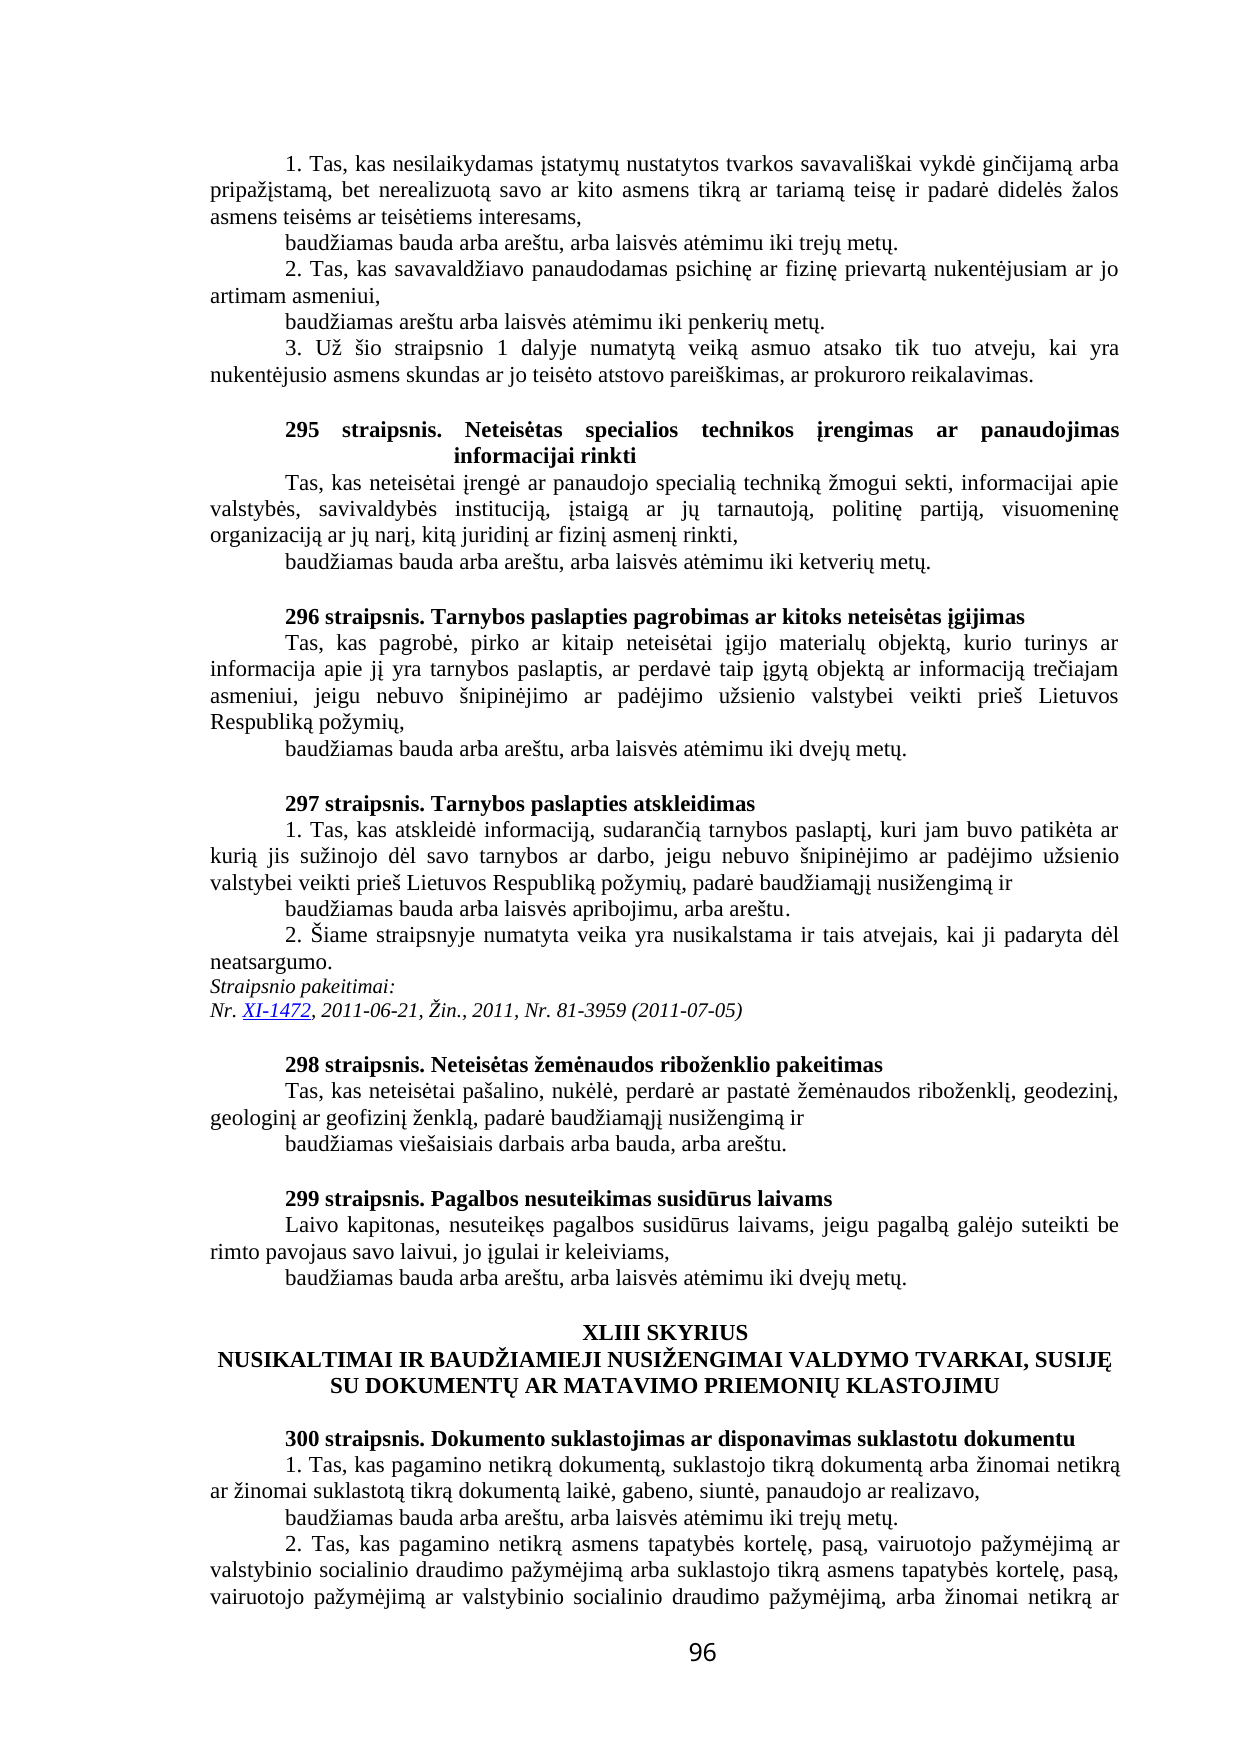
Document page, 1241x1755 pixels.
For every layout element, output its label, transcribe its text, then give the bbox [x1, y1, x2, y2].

text baudžiamas bauda arba areštu, arba laisvės atėmimu iki dvejų metų. [210, 1264, 1120, 1291]
text 2. Tas, kas savavaldžiavo panaudodamas psichinę ar fizinę prievartą nukentėjusiam ar jo artimam asmeniui, [210, 255, 1120, 308]
text 296 straipsnis. Tarnybos paslapties pagrobimas ar kitoks neteisėtas įgijimas [285, 603, 1120, 629]
text Tas, kas pagrobė, pirko ar kitaip neteisėtai įgijo materialų objektą, kurio turinys ar informacija apie jį yra tarnybos paslaptis, ar perdavė taip įgytą objektą ar informaciją trečiajam asmeniui, jeigu nebuvo šnipinėjimo ar padėjimo užsienio valstybei veikti prieš Lietuvos Respubliką požymių, [210, 629, 1120, 734]
text baudžiamas bauda arba areštu, arba laisvės atėmimu iki trejų metų. [210, 1504, 1120, 1530]
text NUSIKALTIMAI IR BAUDŽIAMIEJI NUSIŽENGIMAI VALDYMO TVARKAI, SUSIJĘ SU DOKUMENTŲ AR MATAVIMO PRIEMONIŲ KLASTOJIMU [210, 1346, 1120, 1398]
text 299 straipsnis. Pagalbos nesuteikimas susidūrus laivams [210, 1185, 1120, 1212]
text 2. Tas, kas pagamino netikrą asmens tapatybės kortelę, pasą, vairuotojo pažymėjimą ar valstybinio socialinio draudimo pažymėjimą arba suklastojo tikrą asmens tapatybės kortelę, pasą, vairuotojo pažymėjimą ar valstybinio socialinio draudimo pažymėjimą, arba žinomai netikrą ar [210, 1530, 1120, 1609]
text Tas, kas neteisėtai pašalino, nukėlė, perdarė ar pastatė žemėnaudos riboženklį, geodezinį, geologinį ar geofizinį ženklą, padarė baudžiamąjį nusižengimą ir [210, 1077, 1120, 1130]
text 295 straipsnis. Neteisėtas specialios technikos įrengimas ar panaudojimas informacijai rinkti [285, 416, 1120, 469]
text Nr. XI-1472, 2011-06-21, Žin., 2011, Nr. 81-3959 (2011-07-05) [210, 998, 1120, 1022]
text XLIII SKYRIUS [210, 1319, 1120, 1346]
text 3. Už šio straipsnio 1 dalyje numatytą veiką asmuo atsako tik tuo atveju, kai yra nukentėjusio asmens skundas ar jo teisėto atstovo pareiškimas, ar prokuroro reikalavimas. [210, 334, 1120, 387]
text baudžiamas bauda arba laisvės apribojimu, arba areštu. [210, 895, 1120, 921]
text 1. Tas, kas nesilaikydamas įstatymų nustatytos tvarkos savavališkai vykdė ginčijamą arba pripažįstamą, bet nerealizuotą savo ar kito asmens tikrą ar tariamą teisę ir padarė didelės žalos asmens teisėms ar teisėtiems interesams, [210, 150, 1120, 229]
text Straipsnio pakeitimai: [210, 974, 1120, 998]
text 300 straipsnis. Dokumento suklastojimas ar disponavimas suklastotu dokumentu [285, 1425, 1120, 1451]
text baudžiamas bauda arba areštu, arba laisvės atėmimu iki ketverių metų. [210, 548, 1120, 574]
text 1. Tas, kas pagamino netikrą dokumentą, suklastojo tikrą dokumentą arba žinomai netikrą ar žinomai suklastotą tikrą dokumentą laikė, gabeno, siuntė, panaudojo ar realizavo, [210, 1451, 1120, 1504]
text baudžiamas areštu arba laisvės atėmimu iki penkerių metų. [210, 308, 1120, 334]
text baudžiamas bauda arba areštu, arba laisvės atėmimu iki trejų metų. [210, 229, 1120, 255]
text baudžiamas viešaisiais darbais arba bauda, arba areštu. [210, 1130, 1120, 1156]
text 1. Tas, kas atskleidė informaciją, sudarančią tarnybos paslaptį, kuri jam buvo patikėta ar kurią jis sužinojo dėl savo tarnybos ar darbo, jeigu nebuvo šnipinėjimo ar padėjimo užsienio valstybei veikti prieš Lietuvos Respubliką požymių, padarė baudžiamąjį nusižengimą ir [210, 816, 1120, 895]
text Tas, kas neteisėtai įrengė ar panaudojo specialią techniką žmogui sekti, informacijai apie valstybės, savivaldybės instituciją, įstaigą ar jų tarnautoją, politinę partiją, visuomeninę organizaciją ar jų narį, kitą juridinį ar fizinį asmenį rinkti, [210, 469, 1120, 548]
text 298 straipsnis. Neteisėtas žemėnaudos riboženklio pakeitimas [210, 1051, 1120, 1077]
text baudžiamas bauda arba areštu, arba laisvės atėmimu iki dvejų metų. [210, 734, 1120, 761]
text 2. Šiame straipsnyje numatyta veika yra nusikalstama ir tais atvejais, kai ji padaryta dėl neatsargumo. [210, 921, 1120, 974]
text 297 straipsnis. Tarnybos paslapties atskleidimas [210, 790, 1120, 816]
text Laivo kapitonas, nesuteikęs pagalbos susidūrus laivams, jeigu pagalbą galėjo suteikti be rimto pavojaus savo laivui, jo įgulai ir keleiviams, [210, 1212, 1120, 1264]
